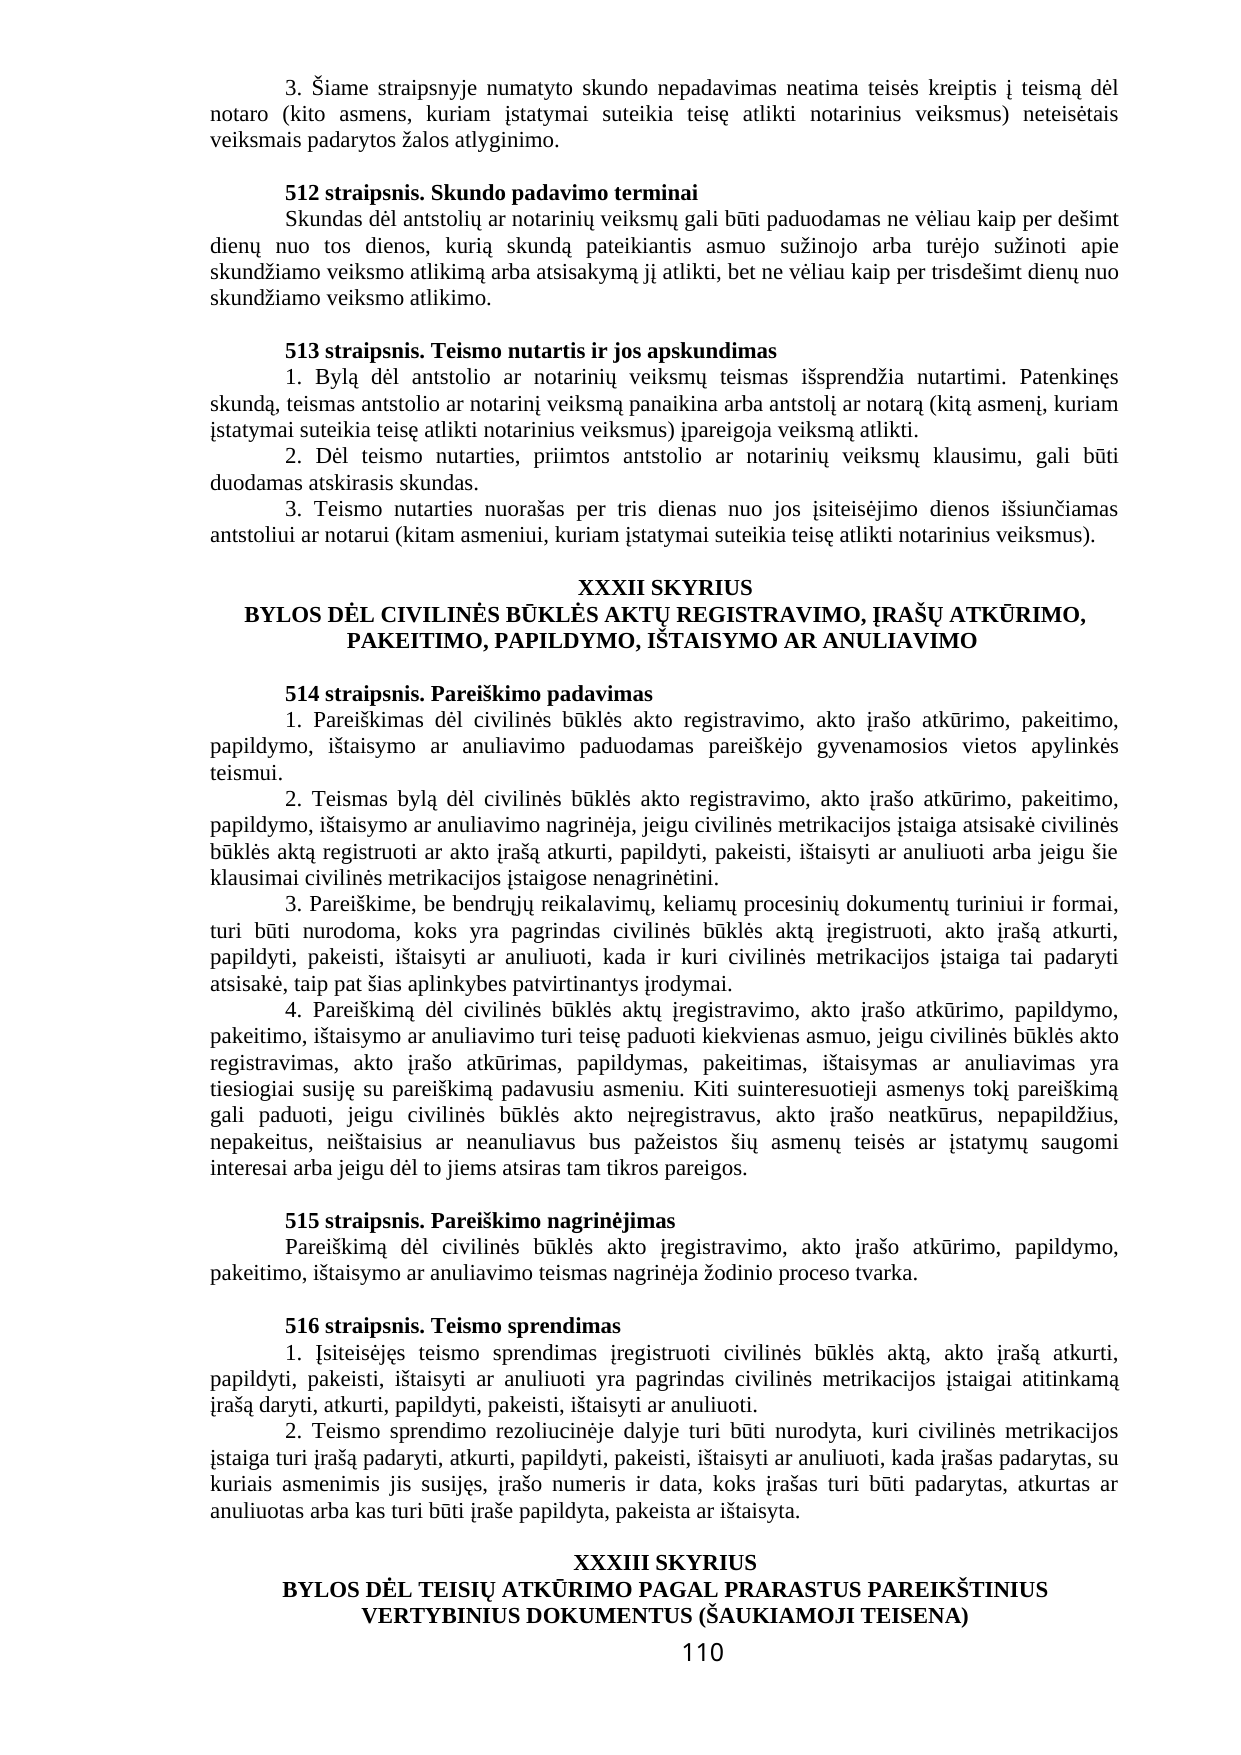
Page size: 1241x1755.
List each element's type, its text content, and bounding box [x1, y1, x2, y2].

text 4. Pareiškimą dėl civilinės būklės aktų įregistravimo, akto įrašo atkūrimo, papildymo, pakeitimo, ištaisymo ar anuliavimo turi teisę paduoti kiekvienas asmuo, jeigu civilinės būklės akto registravimas, akto įrašo atkūrimas, papildymas, pakeitimas, ištaisymas ar anuliavimas yra tiesiogiai susiję su pareiškimą padavusiu asmeniu. Kiti suinteresuotieji asmenys tokį pareiškimą gali paduoti, jeigu civilinės būklės akto neįregistravus, akto įrašo neatkūrus, nepapildžius, nepakeitus, neištaisius ar neanuliavus bus pažeistos šių asmenų teisės ar įstatymų saugomi interesai arba jeigu dėl to jiems atsiras tam tikros pareigos. [210, 996, 1120, 1180]
subtitle XXXIII skyrius [210, 1549, 1120, 1576]
text 515 straipsnis. Pareiškimo nagrinėjimas [210, 1207, 1120, 1233]
text 1. Bylą dėl antstolio ar notarinių veiksmų teismas išsprendžia nutartimi. Patenkinęs skundą, teismas antstolio ar notarinį veiksmą panaikina arba antstolį ar notarą (kitą asmenį, kuriam įstatymai suteikia teisę atlikti notarinius veiksmus) įpareigoja veiksmą atlikti. [210, 363, 1120, 442]
text 513 straipsnis. Teismo nutartis ir jos apskundimas [210, 337, 1120, 363]
subtitle XXXII skyrius [210, 574, 1120, 601]
text 3. Pareiškime, be bendrųjų reikalavimų, keliamų procesinių dokumentų turiniui ir formai, turi būti nurodoma, koks yra pagrindas civilinės būklės aktą įregistruoti, akto įrašą atkurti, papildyti, pakeisti, ištaisyti ar anuliuoti, kada ir kuri civilinės metrikacijos įstaiga tai padaryti atsisakė, taip pat šias aplinkybes patvirtinantys įrodymai. [210, 891, 1120, 996]
text 514 straipsnis. Pareiškimo padavimas [210, 680, 1120, 706]
text 1. Pareiškimas dėl civilinės būklės akto registravimo, akto įrašo atkūrimo, pakeitimo, papildymo, ištaisymo ar anuliavimo paduodamas pareiškėjo gyvenamosios vietos apylinkės teismui. [210, 706, 1120, 785]
text 2. Dėl teismo nutarties, priimtos antstolio ar notarinių veiksmų klausimu, gali būti duodamas atskirasis skundas. [210, 442, 1120, 495]
text Skundas dėl antstolių ar notarinių veiksmų gali būti paduodamas ne vėliau kaip per dešimt dienų nuo tos dienos, kurią skundą pateikiantis asmuo sužinojo arba turėjo sužinoti apie skundžiamo veiksmo atlikimą arba atsisakymą jį atlikti, bet ne vėliau kaip per trisdešimt dienų nuo skundžiamo veiksmo atlikimo. [210, 205, 1120, 311]
text vertybinius dokumentus (šaukiamoji teisena) [210, 1602, 1120, 1628]
text 1. Įsiteisėjęs teismo sprendimas įregistruoti civilinės būklės aktą, akto įrašą atkurti, papildyti, pakeisti, ištaisyti ar anuliuoti yra pagrindas civilinės metrikacijos įstaigai atitinkamą įrašą daryti, atkurti, papildyti, pakeisti, ištaisyti ar anuliuoti. [210, 1338, 1120, 1418]
text 2. Teismas bylą dėl civilinės būklės akto registravimo, akto įrašo atkūrimo, pakeitimo, papildymo, ištaisymo ar anuliavimo nagrinėja, jeigu civilinės metrikacijos įstaiga atsisakė civilinės būklės aktą registruoti ar akto įrašą atkurti, papildyti, pakeisti, ištaisyti ar anuliuoti arba jeigu šie klausimai civilinės metrikacijos įstaigose nenagrinėtini. [210, 785, 1120, 891]
text 3. Teismo nutarties nuorašas per tris dienas nuo jos įsiteisėjimo dienos išsiunčiamas antstoliui ar notarui (kitam asmeniui, kuriam įstatymai suteikia teisę atlikti notarinius veiksmus). [210, 495, 1120, 548]
text 2. Teismo sprendimo rezoliucinėje dalyje turi būti nurodyta, kuri civilinės metrikacijos įstaiga turi įrašą padaryti, atkurti, papildyti, pakeisti, ištaisyti ar anuliuoti, kada įrašas padarytas, su kuriais asmenimis jis susijęs, įrašo numeris ir data, koks įrašas turi būti padarytas, atkurtas ar anuliuotas arba kas turi būti įraše papildyta, pakeista ar ištaisyta. [210, 1418, 1120, 1523]
text 512 straipsnis. Skundo padavimo terminai [210, 179, 1120, 205]
subtitle Bylos dėl civilinės būklės aktų registravimo, įrašų atkūrimo, pakeitimo, papildymo, ištaisymo AR anuliavimo [210, 601, 1120, 653]
text 516 straipsnis. Teismo sprendimas [210, 1312, 1120, 1338]
subtitle BYLOS DĖL Teisių ATKŪRIMO pagal prarastus PAREIKŠTINIUS [210, 1576, 1120, 1602]
text Pareiškimą dėl civilinės būklės akto įregistravimo, akto įrašo atkūrimo, papildymo, pakeitimo, ištaisymo ar anuliavimo teismas nagrinėja žodinio proceso tvarka. [210, 1233, 1120, 1286]
text 3. Šiame straipsnyje numatyto skundo nepadavimas neatima teisės kreiptis į teismą dėl notaro (kito asmens, kuriam įstatymai suteikia teisę atlikti notarinius veiksmus) neteisėtais veiksmais padarytos žalos atlyginimo. [210, 73, 1120, 153]
